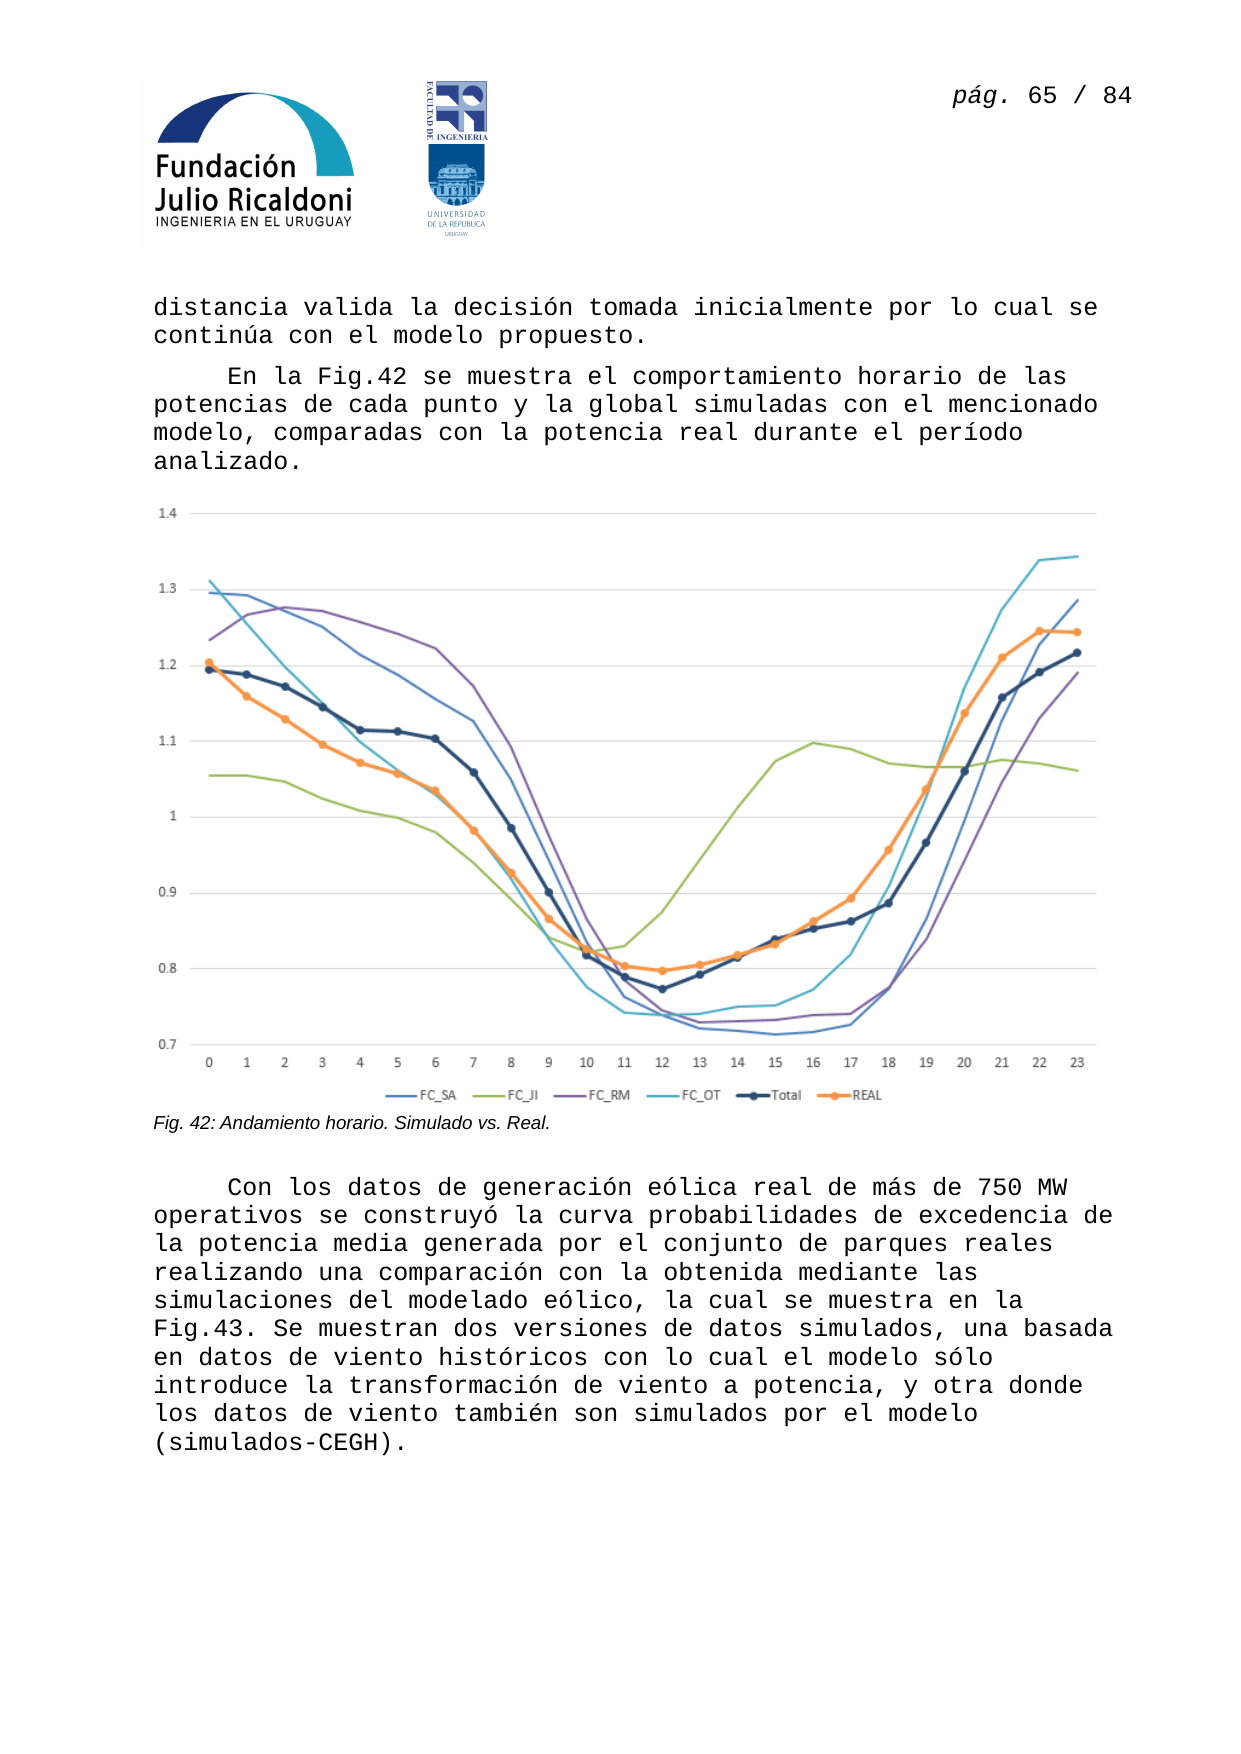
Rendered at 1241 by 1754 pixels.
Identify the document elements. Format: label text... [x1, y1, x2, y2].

text En la Fig.42 se muestra el comportamiento horario de las potencias de cada punto y la global simuladas con el mencionado modelo, comparadas con la potencia real durante el período analizado. [153, 363, 1139, 477]
picture [428, 144, 485, 236]
text Con los datos de generación eólica real de más de 750 MW operativos se construyó la curva probabilidades de excedencia de la potencia media generada por el conjunto de parques reales realizando una comparación con la obtenida mediante las simulaciones del modelado eólico, la cual se muestra en la Fig.43. Se muestran dos versiones de datos simulados, una basada en datos de viento históricos con lo cual el modelo sólo introduce la transformación de viento a potencia, y otra donde los datos de viento también son simulados por el modelo (simulados-CEGH). [153, 1174, 1139, 1458]
text Fig. 42: Andamiento horario. Simulado vs. Real. [153, 1112, 1102, 1133]
picture [153, 501, 1102, 1112]
picture [139, 74, 407, 250]
picture [427, 81, 488, 140]
text distancia valida la decisión tomada inicialmente por lo cual se continúa con el modelo propuesto. [153, 294, 1139, 351]
